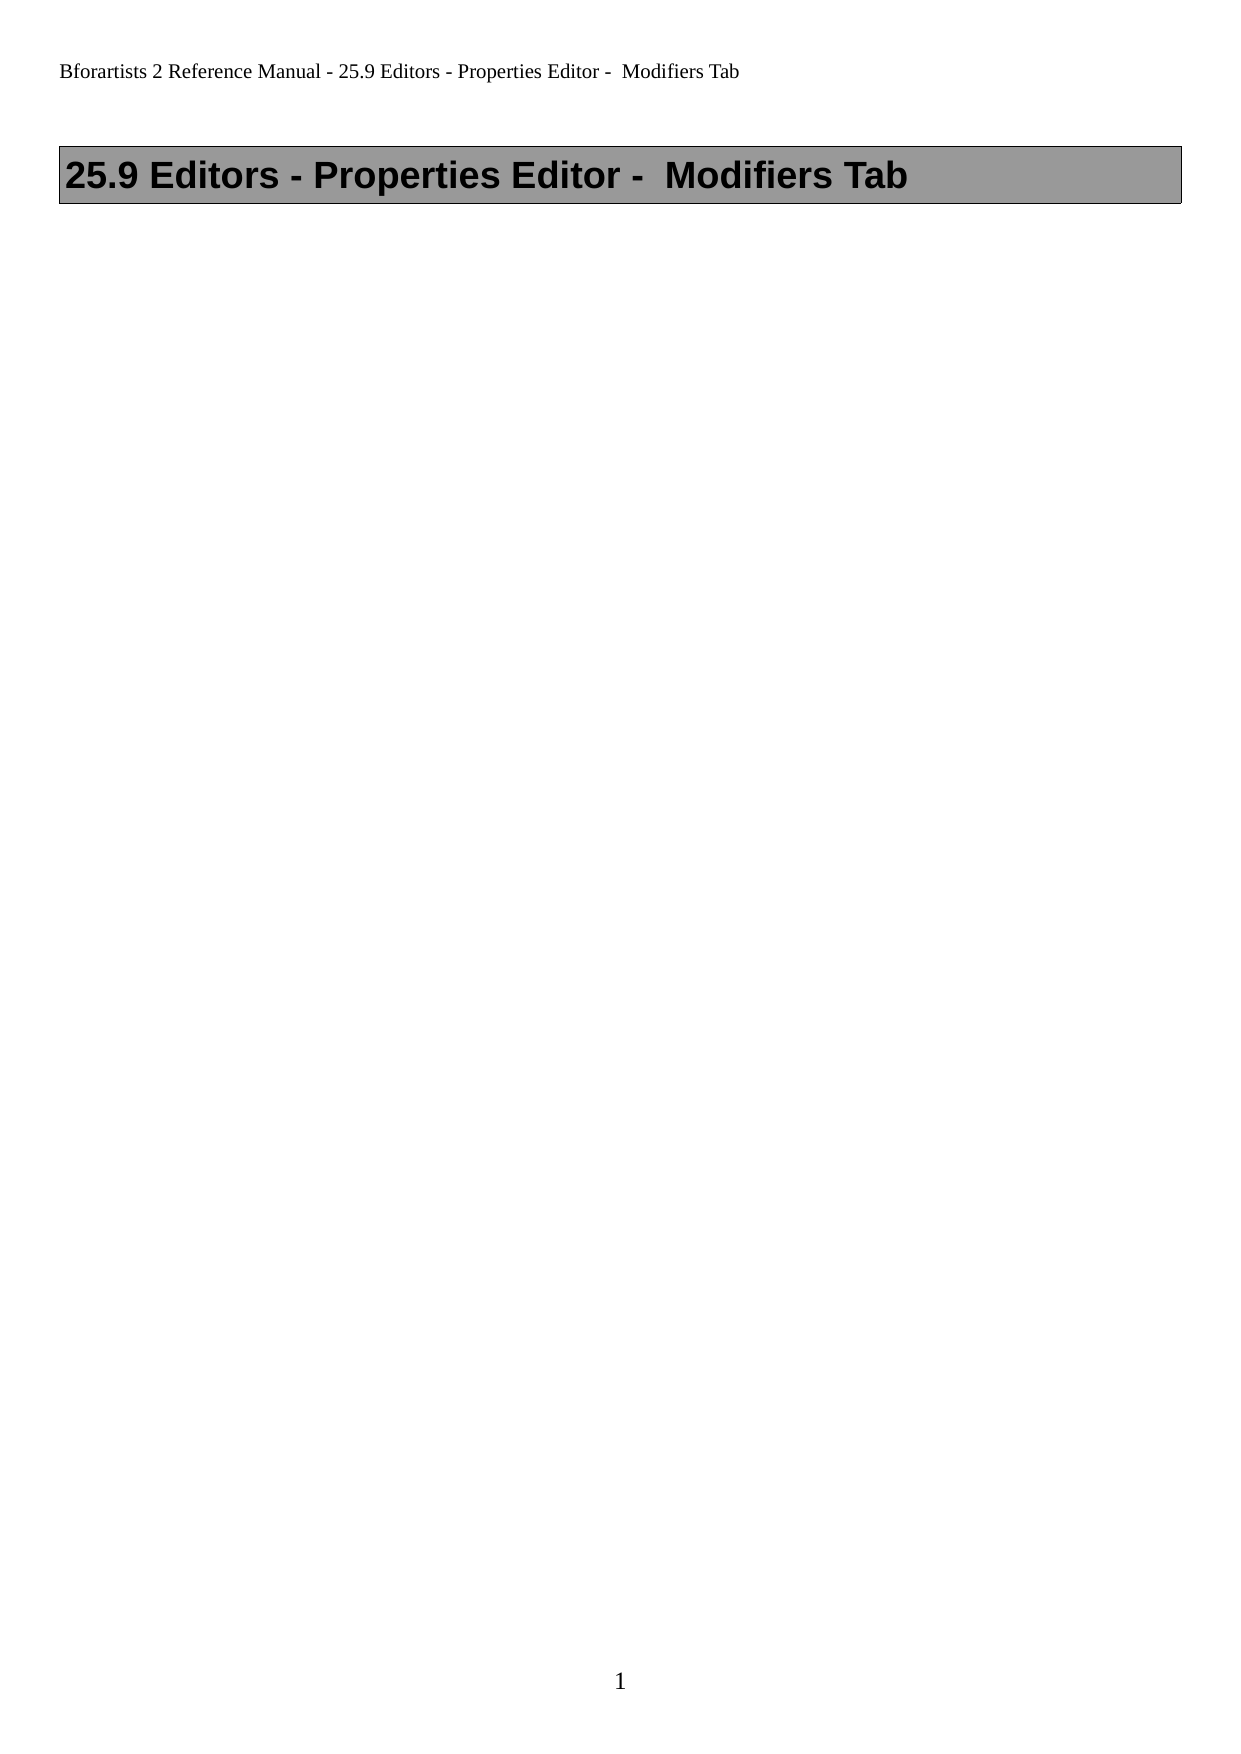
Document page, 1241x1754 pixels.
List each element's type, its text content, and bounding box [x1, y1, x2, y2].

table_header 25.9 Editors - Properties Editor - Modifiers Tab [60, 147, 1181, 203]
